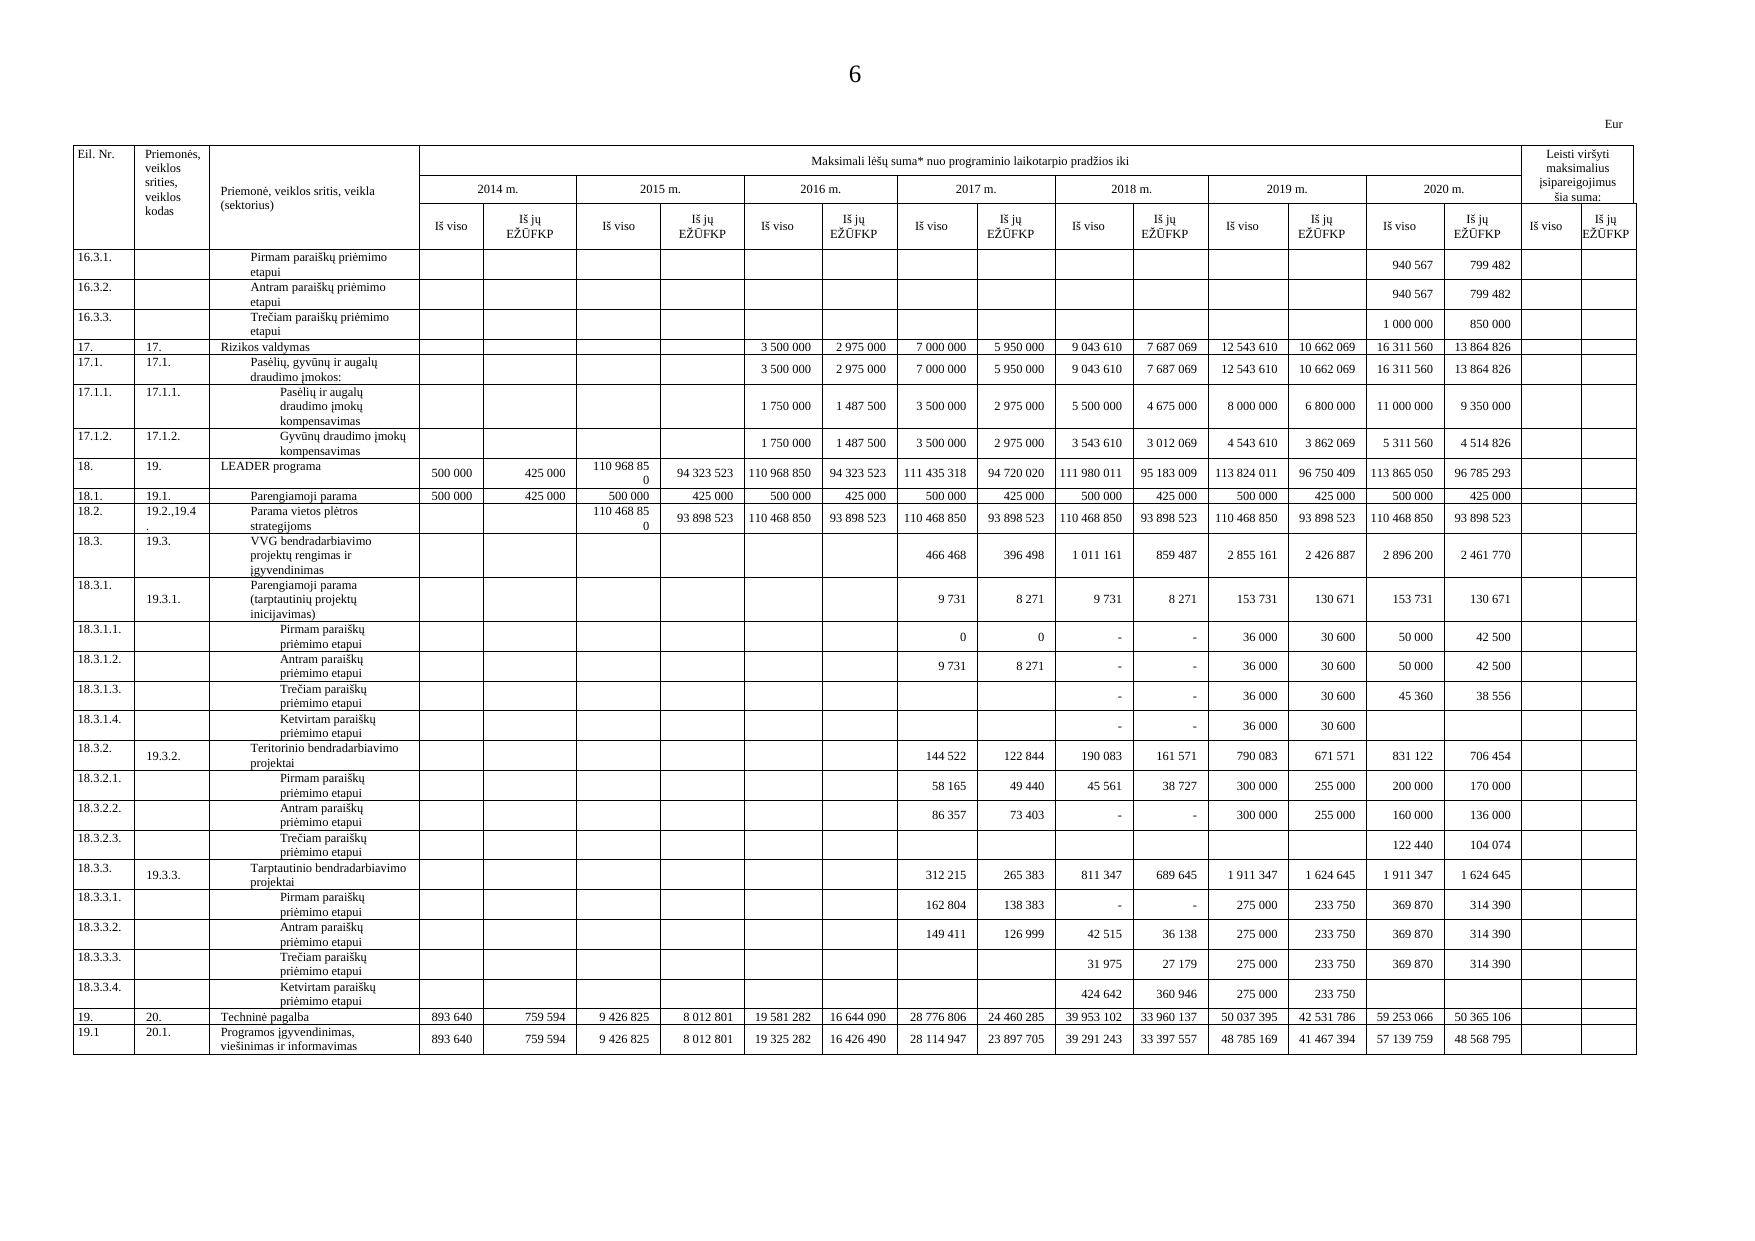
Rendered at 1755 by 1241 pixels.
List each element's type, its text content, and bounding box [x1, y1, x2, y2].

table_cell 16.3.1. [74, 250, 134, 279]
table_cell [420, 250, 483, 279]
table_cell 265 383 [978, 860, 1055, 889]
table_cell [135, 310, 209, 338]
table_cell [484, 711, 576, 740]
table_cell 7 000 000 [898, 355, 977, 384]
table_cell 18.3.3.2. [74, 920, 134, 949]
table_cell 425 000 [1289, 489, 1366, 503]
table_cell [661, 980, 744, 1008]
table_cell [745, 578, 822, 621]
table_cell Iš viso [1209, 204, 1288, 249]
table_cell [1582, 741, 1636, 770]
table_cell [1289, 280, 1366, 309]
table_cell [1582, 250, 1636, 279]
table_cell [1582, 771, 1636, 800]
table_cell [420, 355, 483, 384]
table_cell 28 776 806 [898, 1009, 977, 1024]
table_cell [420, 534, 483, 577]
table_cell [1522, 310, 1581, 338]
table_cell 50 365 106 [1445, 1009, 1521, 1024]
table_cell Pirmam paraiškų priėmimo etapui [210, 250, 419, 279]
table_cell [1522, 489, 1581, 503]
table_cell 8 271 [978, 652, 1055, 681]
table_cell [484, 534, 576, 577]
table_cell [823, 711, 897, 740]
table_cell 18.3.2.2. [74, 801, 134, 829]
table_cell [484, 578, 576, 621]
table_cell [420, 682, 483, 710]
table_cell 893 640 [420, 1009, 483, 1024]
table_cell 396 498 [978, 534, 1055, 577]
table_cell [1522, 504, 1581, 533]
table_header [74, 117, 134, 145]
table_cell [1582, 801, 1636, 829]
table_cell [420, 280, 483, 309]
table_cell [745, 652, 822, 681]
table_cell [661, 622, 744, 651]
table_cell 19.3.3. [135, 860, 209, 889]
table_cell [1582, 459, 1636, 487]
table_cell [577, 355, 660, 384]
table_cell 2 975 000 [823, 355, 897, 384]
table_cell [577, 280, 660, 309]
table_cell [823, 771, 897, 800]
table_cell [1367, 980, 1444, 1008]
table_cell [1522, 711, 1581, 740]
table_cell [978, 711, 1055, 740]
table_cell [745, 801, 822, 829]
table_cell 2018 m. [1056, 176, 1208, 203]
table_cell 50 037 395 [1209, 1009, 1288, 1024]
table_cell 96 750 409 [1289, 459, 1366, 487]
table_cell 18.3.1.2. [74, 652, 134, 681]
table_cell [1289, 250, 1366, 279]
table_cell [661, 831, 744, 859]
table_cell [1582, 340, 1636, 354]
table_cell [1522, 459, 1581, 487]
table_cell [1134, 250, 1208, 279]
table_cell [577, 920, 660, 949]
table_cell 110 968 850 [577, 459, 660, 487]
table_cell Iš jų EŽŪFKP [1582, 204, 1636, 249]
table_cell Iš viso [745, 204, 822, 249]
table_cell [135, 711, 209, 740]
table_cell 1 624 645 [1289, 860, 1366, 889]
table_cell - [1056, 652, 1133, 681]
table_cell Iš jų EŽŪFKP [978, 204, 1055, 249]
table_cell [898, 980, 977, 1008]
table_cell 8 012 801 [661, 1025, 744, 1053]
table_cell 2014 m. [420, 176, 576, 203]
table_cell Iš jų EŽŪFKP [1445, 204, 1521, 249]
table_cell [420, 950, 483, 978]
table_cell [1582, 711, 1636, 740]
table_cell 86 357 [898, 801, 977, 829]
table_cell 18.2. [74, 504, 134, 533]
table_cell [420, 860, 483, 889]
table_cell 19 581 282 [745, 1009, 822, 1024]
table_cell [1522, 890, 1581, 919]
table_cell 17.1.2. [74, 429, 134, 458]
table_header [209, 117, 419, 145]
table_cell [1582, 504, 1636, 533]
table_cell 33 397 557 [1134, 1025, 1208, 1053]
table_cell Iš viso [1522, 204, 1581, 249]
table_cell 161 571 [1134, 741, 1208, 770]
table_cell 110 468 850 [1367, 504, 1444, 533]
table_cell [745, 741, 822, 770]
table_cell 3 500 000 [745, 340, 822, 354]
table_cell 144 522 [898, 741, 977, 770]
table_cell 11 000 000 [1367, 385, 1444, 428]
table_cell [1522, 578, 1581, 621]
table_cell [135, 831, 209, 859]
table_cell 57 139 759 [1367, 1025, 1444, 1053]
table_cell 1 011 161 [1056, 534, 1133, 577]
table_cell 59 253 066 [1367, 1009, 1444, 1024]
table_cell [823, 920, 897, 949]
table_cell 110 468 850 [1056, 504, 1133, 533]
table_header [744, 117, 822, 145]
table_cell [1289, 831, 1366, 859]
table_cell Antram paraiškų priėmimo etapui [210, 652, 419, 681]
table_cell 500 000 [1367, 489, 1444, 503]
table_cell [484, 860, 576, 889]
table_cell 275 000 [1209, 920, 1288, 949]
table_cell 96 785 293 [1445, 459, 1521, 487]
table_cell 9 043 610 [1056, 355, 1133, 384]
table_cell 45 360 [1367, 682, 1444, 710]
table_cell 8 000 000 [1209, 385, 1288, 428]
table_cell Leisti viršyti maksimalius įsipareigojimus šia suma: [1522, 146, 1633, 203]
table_cell [1134, 310, 1208, 338]
table_cell Iš jų EŽŪFKP [484, 204, 576, 249]
table_cell 160 000 [1367, 801, 1444, 829]
table_cell [484, 652, 576, 681]
table_cell 19. [74, 1009, 134, 1024]
table_cell 110 468 850 [745, 504, 822, 533]
table_cell [661, 429, 744, 458]
table_cell [978, 310, 1055, 338]
table_cell 50 000 [1367, 622, 1444, 651]
table_cell [484, 831, 576, 859]
table_cell [484, 980, 576, 1008]
table_cell [745, 711, 822, 740]
table_cell 3 500 000 [898, 429, 977, 458]
table_cell Rizikos valdymas [210, 340, 419, 354]
table_cell 425 000 [978, 489, 1055, 503]
table_cell 4 543 610 [1209, 429, 1288, 458]
table_cell 275 000 [1209, 890, 1288, 919]
table_cell 18.3.1. [74, 578, 134, 621]
table_cell 30 600 [1289, 711, 1366, 740]
table_header [1522, 117, 1579, 145]
table_cell 17.1. [135, 355, 209, 384]
table_cell [898, 831, 977, 859]
table_cell [484, 920, 576, 949]
table_cell [1582, 1009, 1636, 1024]
table_cell 9 731 [898, 652, 977, 681]
table_cell 255 000 [1289, 801, 1366, 829]
table_cell 500 000 [1209, 489, 1288, 503]
table_cell [1134, 280, 1208, 309]
table_cell Pasėlių ir augalų draudimo įmokų kompensavimas [210, 385, 419, 428]
table_cell [745, 622, 822, 651]
table_cell 893 640 [420, 1025, 483, 1053]
table_cell [661, 355, 744, 384]
table_cell [898, 711, 977, 740]
table_cell 19.3. [135, 534, 209, 577]
table_cell 130 671 [1445, 578, 1521, 621]
table_cell 275 000 [1209, 950, 1288, 978]
table_cell 831 122 [1367, 741, 1444, 770]
table_cell 20. [135, 1009, 209, 1024]
table_cell [661, 385, 744, 428]
table_cell 7 687 069 [1134, 355, 1208, 384]
table_cell 138 383 [978, 890, 1055, 919]
table_cell 500 000 [745, 489, 822, 503]
table_cell [1209, 250, 1288, 279]
table_cell 500 000 [1056, 489, 1133, 503]
table_cell 7 687 069 [1134, 340, 1208, 354]
table_cell 3 543 610 [1056, 429, 1133, 458]
table_cell 12 543 610 [1209, 355, 1288, 384]
table_cell 300 000 [1209, 801, 1288, 829]
table_cell [420, 578, 483, 621]
table_cell [898, 250, 977, 279]
table_cell [745, 831, 822, 859]
table_cell [661, 578, 744, 621]
table_cell 20.1. [135, 1025, 209, 1053]
table_cell [1522, 950, 1581, 978]
table_cell 859 487 [1134, 534, 1208, 577]
table_cell [420, 801, 483, 829]
table_cell [661, 250, 744, 279]
table_cell 45 561 [1056, 771, 1133, 800]
table_cell 162 804 [898, 890, 977, 919]
table_cell 5 500 000 [1056, 385, 1133, 428]
table_cell Parengiamoji parama [210, 489, 419, 503]
table_cell [484, 890, 576, 919]
table_cell 6 800 000 [1289, 385, 1366, 428]
table_header [1444, 117, 1522, 145]
table_cell 425 000 [484, 459, 576, 487]
table_cell [745, 771, 822, 800]
table_cell 18.3.3.3. [74, 950, 134, 978]
table_cell [661, 652, 744, 681]
table_cell [745, 890, 822, 919]
table_cell [484, 310, 576, 338]
table_cell 799 482 [1445, 280, 1521, 309]
table_cell [420, 711, 483, 740]
table_cell 5 311 560 [1367, 429, 1444, 458]
table_cell [484, 622, 576, 651]
table_cell [1582, 534, 1636, 577]
table_cell 19.3.2. [135, 741, 209, 770]
table_cell [135, 622, 209, 651]
table_cell 94 323 523 [823, 459, 897, 487]
table_cell [1582, 578, 1636, 621]
table_cell [135, 980, 209, 1008]
table_cell [978, 682, 1055, 710]
table_header [897, 117, 977, 145]
table_cell 1 750 000 [745, 385, 822, 428]
table_cell [420, 771, 483, 800]
table_cell 17.1.1. [135, 385, 209, 428]
table_cell 4 514 826 [1445, 429, 1521, 458]
table_cell [577, 340, 660, 354]
table_cell [823, 250, 897, 279]
table_cell 42 531 786 [1289, 1009, 1366, 1024]
table_cell Antram paraiškų priėmimo etapui [210, 801, 419, 829]
table_cell [135, 950, 209, 978]
table_cell 5 950 000 [978, 355, 1055, 384]
table_cell 200 000 [1367, 771, 1444, 800]
table_cell 8 271 [978, 578, 1055, 621]
table_cell 8 271 [1134, 578, 1208, 621]
table_cell [1522, 741, 1581, 770]
table_cell 233 750 [1289, 890, 1366, 919]
table_cell - [1134, 801, 1208, 829]
table_header [1208, 117, 1288, 145]
table_cell 111 435 318 [898, 459, 977, 487]
table_cell [661, 741, 744, 770]
table_cell 28 114 947 [898, 1025, 977, 1053]
table_cell 73 403 [978, 801, 1055, 829]
table_cell Priemonė, veiklos sritis, veikla (sektorius) [210, 146, 419, 249]
table_cell 41 467 394 [1289, 1025, 1366, 1053]
table_cell [745, 860, 822, 889]
table_cell [661, 860, 744, 889]
table_cell Pirmam paraiškų priėmimo etapui [210, 890, 419, 919]
table_cell [484, 429, 576, 458]
table_cell 49 440 [978, 771, 1055, 800]
table_cell 255 000 [1289, 771, 1366, 800]
table_cell [823, 534, 897, 577]
table_cell [577, 310, 660, 338]
table_cell [420, 310, 483, 338]
table_cell 369 870 [1367, 950, 1444, 978]
table_cell [745, 682, 822, 710]
table_cell Iš viso [1056, 204, 1133, 249]
table_cell 94 323 523 [661, 459, 744, 487]
table_cell 23 897 705 [978, 1025, 1055, 1053]
table_cell Pasėlių, gyvūnų ir augalų draudimo įmokos: [210, 355, 419, 384]
table_cell 126 999 [978, 920, 1055, 949]
table_cell [420, 504, 483, 533]
table_cell - [1134, 711, 1208, 740]
table_cell Iš jų EŽŪFKP [661, 204, 744, 249]
table_cell 39 953 102 [1056, 1009, 1133, 1024]
table_cell 312 215 [898, 860, 977, 889]
table_cell [1134, 831, 1208, 859]
table_cell 33 960 137 [1134, 1009, 1208, 1024]
table_cell [1522, 831, 1581, 859]
table_cell [577, 741, 660, 770]
table_cell 5 950 000 [978, 340, 1055, 354]
table_cell 42 500 [1445, 622, 1521, 651]
table_cell Iš viso [577, 204, 660, 249]
table_cell 7 000 000 [898, 340, 977, 354]
table_cell 425 000 [484, 489, 576, 503]
table_cell [577, 622, 660, 651]
table_cell - [1134, 652, 1208, 681]
table_cell 3 500 000 [898, 385, 977, 428]
table_cell 18.3.3.1. [74, 890, 134, 919]
table_cell 790 083 [1209, 741, 1288, 770]
table_cell 850 000 [1445, 310, 1521, 338]
table_cell 2020 m. [1367, 176, 1521, 203]
table_cell Techninė pagalba [210, 1009, 419, 1024]
table_cell 17.1.1. [74, 385, 134, 428]
table_cell [1582, 489, 1636, 503]
table_cell [1522, 429, 1581, 458]
table_cell 19.1 [74, 1025, 134, 1053]
table_cell 500 000 [577, 489, 660, 503]
table_cell [135, 682, 209, 710]
table_cell 9 731 [898, 578, 977, 621]
table_cell 2015 m. [577, 176, 744, 203]
table_cell [1522, 534, 1581, 577]
table_cell 689 645 [1134, 860, 1208, 889]
table_cell Pirmam paraiškų priėmimo etapui [210, 622, 419, 651]
table_cell [484, 340, 576, 354]
table_cell [823, 310, 897, 338]
table_cell [420, 980, 483, 1008]
table_cell [661, 890, 744, 919]
table_cell 425 000 [1445, 489, 1521, 503]
table_cell 759 594 [484, 1009, 576, 1024]
table_cell 9 043 610 [1056, 340, 1133, 354]
table_cell [1582, 890, 1636, 919]
table_cell 42 515 [1056, 920, 1133, 949]
table_cell [577, 711, 660, 740]
table_cell [1582, 831, 1636, 859]
table_cell [484, 801, 576, 829]
table_cell [1209, 831, 1288, 859]
table_cell 113 824 011 [1209, 459, 1288, 487]
table_cell 425 000 [1134, 489, 1208, 503]
table_cell Antram paraiškų priėmimo etapui [210, 920, 419, 949]
table_cell 2 975 000 [978, 429, 1055, 458]
table_cell [1056, 310, 1133, 338]
table_cell Ketvirtam paraiškų priėmimo etapui [210, 711, 419, 740]
table_cell - [1056, 622, 1133, 651]
table_cell [1582, 920, 1636, 949]
table_cell 42 500 [1445, 652, 1521, 681]
table_cell 38 727 [1134, 771, 1208, 800]
table_cell [577, 831, 660, 859]
table_cell [577, 385, 660, 428]
table_cell 48 785 169 [1209, 1025, 1288, 1053]
table_cell 3 862 069 [1289, 429, 1366, 458]
table_cell 706 454 [1445, 741, 1521, 770]
table_cell 30 600 [1289, 622, 1366, 651]
table_cell [1522, 771, 1581, 800]
table_cell 18.1. [74, 489, 134, 503]
table_cell 95 183 009 [1134, 459, 1208, 487]
table_cell 369 870 [1367, 890, 1444, 919]
table_cell [823, 280, 897, 309]
table_cell 19.1. [135, 489, 209, 503]
table_cell [978, 280, 1055, 309]
table_cell [1056, 280, 1133, 309]
table_cell [823, 980, 897, 1008]
table_cell [745, 250, 822, 279]
table_cell Antram paraiškų priėmimo etapui [210, 280, 419, 309]
table_cell [823, 890, 897, 919]
table_cell [661, 280, 744, 309]
table_cell 18.3.2. [74, 741, 134, 770]
table_cell 136 000 [1445, 801, 1521, 829]
table_cell 360 946 [1134, 980, 1208, 1008]
table_cell 122 844 [978, 741, 1055, 770]
table_cell [898, 280, 977, 309]
table_cell 19.3.1. [135, 578, 209, 621]
table_cell [661, 711, 744, 740]
table_cell [484, 355, 576, 384]
table_cell 16.3.2. [74, 280, 134, 309]
table_cell 93 898 523 [1289, 504, 1366, 533]
table_cell 2 426 887 [1289, 534, 1366, 577]
table_cell 153 731 [1367, 578, 1444, 621]
table_header [1366, 117, 1444, 145]
table_cell [1522, 250, 1581, 279]
table_cell [135, 250, 209, 279]
table_cell 24 460 285 [978, 1009, 1055, 1024]
table_cell 425 000 [661, 489, 744, 503]
table_cell [420, 741, 483, 770]
table_cell VVG bendradarbiavimo projektų rengimas ir įgyvendinimas [210, 534, 419, 577]
table_header [419, 117, 744, 145]
table_cell [1582, 1025, 1636, 1053]
table_cell 0 [978, 622, 1055, 651]
table_cell Maksimali lėšų suma* nuo programinio laikotarpio pradžios iki [420, 146, 1521, 175]
table_cell [484, 280, 576, 309]
table_cell 16 311 560 [1367, 340, 1444, 354]
table_header [135, 117, 209, 145]
table_cell 1 000 000 [1367, 310, 1444, 338]
table_cell Iš jų EŽŪFKP [1134, 204, 1208, 249]
table_cell 2 855 161 [1209, 534, 1288, 577]
table_cell [898, 682, 977, 710]
table_cell 16.3.3. [74, 310, 134, 338]
table_cell [1522, 860, 1581, 889]
table_cell 1 624 645 [1445, 860, 1521, 889]
table_cell [1582, 385, 1636, 428]
table_cell [1582, 429, 1636, 458]
table_cell 36 000 [1209, 652, 1288, 681]
table_cell 58 165 [898, 771, 977, 800]
table_cell [978, 831, 1055, 859]
table_cell [1582, 860, 1636, 889]
table_cell [823, 652, 897, 681]
table_cell 1 911 347 [1209, 860, 1288, 889]
table_cell [577, 429, 660, 458]
table_cell 122 440 [1367, 831, 1444, 859]
table_cell [135, 890, 209, 919]
table_cell [1522, 280, 1581, 309]
table_cell [1582, 980, 1636, 1008]
table_cell [745, 280, 822, 309]
table_cell [823, 578, 897, 621]
table_cell [420, 920, 483, 949]
table_cell [1582, 682, 1636, 710]
table_cell - [1056, 682, 1133, 710]
table_cell [420, 890, 483, 919]
table_cell 13 864 826 [1445, 340, 1521, 354]
table_cell 18.3.3.4. [74, 980, 134, 1008]
table_cell Priemonės, veiklos srities, veiklos kodas [135, 146, 209, 249]
table_cell 10 662 069 [1289, 355, 1366, 384]
table_cell 110 468 850 [577, 504, 660, 533]
table_cell [823, 682, 897, 710]
table_cell 811 347 [1056, 860, 1133, 889]
table_cell [823, 950, 897, 978]
table_cell 31 975 [1056, 950, 1133, 978]
table_cell 940 567 [1367, 280, 1444, 309]
table_cell 18.3.3. [74, 860, 134, 889]
table_cell [484, 385, 576, 428]
table_cell Pirmam paraiškų priėmimo etapui [210, 771, 419, 800]
table_cell [484, 950, 576, 978]
table_cell [661, 534, 744, 577]
table_cell [661, 801, 744, 829]
table_cell 233 750 [1289, 980, 1366, 1008]
table_cell 17. [135, 340, 209, 354]
table_cell 30 600 [1289, 652, 1366, 681]
table_cell 18. [74, 459, 134, 487]
table_cell 149 411 [898, 920, 977, 949]
table_cell [577, 250, 660, 279]
table_cell Trečiam paraiškų priėmimo etapui [210, 831, 419, 859]
table_cell 2017 m. [898, 176, 1055, 203]
table_cell Parama vietos plėtros strategijoms [210, 504, 419, 533]
table_cell 111 980 011 [1056, 459, 1133, 487]
table_cell - [1134, 890, 1208, 919]
table_cell Trečiam paraiškų priėmimo etapui [210, 310, 419, 338]
table_cell [1582, 622, 1636, 651]
table_cell 3 012 069 [1134, 429, 1208, 458]
table_cell 2 461 770 [1445, 534, 1521, 577]
table_header [822, 117, 897, 145]
table_cell [745, 980, 822, 1008]
table_cell [898, 310, 977, 338]
table_cell [978, 950, 1055, 978]
table_cell [661, 920, 744, 949]
table_cell 671 571 [1289, 741, 1366, 770]
table_cell - [1056, 711, 1133, 740]
table_cell 36 000 [1209, 622, 1288, 651]
table_cell Tarptautinio bendradarbiavimo projektai [210, 860, 419, 889]
table_cell 17.1. [74, 355, 134, 384]
table_cell 93 898 523 [823, 504, 897, 533]
table_cell 104 074 [1445, 831, 1521, 859]
table_cell [577, 801, 660, 829]
table_cell [1522, 355, 1581, 384]
table_header [1055, 117, 1133, 145]
table_cell 500 000 [420, 459, 483, 487]
table_cell [1445, 711, 1521, 740]
table_cell 500 000 [420, 489, 483, 503]
table_cell [420, 340, 483, 354]
table_cell 18.3.1.3. [74, 682, 134, 710]
table_cell [1367, 711, 1444, 740]
table_cell [745, 534, 822, 577]
table_cell [1582, 355, 1636, 384]
table_cell [823, 801, 897, 829]
table_cell [420, 831, 483, 859]
table_cell 18.3.2.3. [74, 831, 134, 859]
table_cell 314 390 [1445, 950, 1521, 978]
table_cell 19. [135, 459, 209, 487]
table_cell 8 012 801 [661, 1009, 744, 1024]
table_cell 314 390 [1445, 920, 1521, 949]
table_cell [1522, 1025, 1581, 1053]
table_cell Gyvūnų draudimo įmokų kompensavimas [210, 429, 419, 458]
table_cell 39 291 243 [1056, 1025, 1133, 1053]
table_cell [420, 652, 483, 681]
table_cell [661, 340, 744, 354]
table_cell [1582, 950, 1636, 978]
table_cell 2019 m. [1209, 176, 1366, 203]
table_cell 36 000 [1209, 711, 1288, 740]
table_cell 50 000 [1367, 652, 1444, 681]
table_cell 18.3.2.1. [74, 771, 134, 800]
table_cell 3 500 000 [745, 355, 822, 384]
table_cell - [1134, 622, 1208, 651]
table_cell 18.3.1.4. [74, 711, 134, 740]
table_cell 424 642 [1056, 980, 1133, 1008]
table_cell 36 138 [1134, 920, 1208, 949]
table_cell Trečiam paraiškų priėmimo etapui [210, 682, 419, 710]
table_cell 30 600 [1289, 682, 1366, 710]
table_cell [484, 741, 576, 770]
table_cell 93 898 523 [661, 504, 744, 533]
table_cell [484, 771, 576, 800]
table_cell [745, 310, 822, 338]
table_cell 18.3.1.1. [74, 622, 134, 651]
table_cell 940 567 [1367, 250, 1444, 279]
table_cell 19.2.,19.4. [135, 504, 209, 533]
table_header [1289, 117, 1366, 145]
table_cell [420, 429, 483, 458]
table_cell 110 468 850 [898, 504, 977, 533]
table_cell Ketvirtam paraiškų priėmimo etapui [210, 980, 419, 1008]
table_cell [1522, 920, 1581, 949]
table_cell 2 975 000 [823, 340, 897, 354]
table_cell [577, 890, 660, 919]
table_cell 9 731 [1056, 578, 1133, 621]
table_cell [1056, 831, 1133, 859]
table_cell [135, 801, 209, 829]
table_cell [135, 652, 209, 681]
table_cell 110 968 850 [745, 459, 822, 487]
table_cell [1522, 622, 1581, 651]
table_cell [898, 950, 977, 978]
table_cell [420, 622, 483, 651]
table_cell [823, 741, 897, 770]
table_cell 759 594 [484, 1025, 576, 1053]
table_cell [1445, 980, 1521, 1008]
table_cell 12 543 610 [1209, 340, 1288, 354]
table_cell [1582, 310, 1636, 338]
table_cell [978, 980, 1055, 1008]
table_cell 314 390 [1445, 890, 1521, 919]
table_cell 1 487 500 [823, 385, 897, 428]
table_cell Iš jų EŽŪFKP [1289, 204, 1366, 249]
table_cell [484, 250, 576, 279]
table_cell [1582, 280, 1636, 309]
table_cell [1289, 310, 1366, 338]
table_cell [577, 682, 660, 710]
table_cell 19 325 282 [745, 1025, 822, 1053]
table_cell [577, 578, 660, 621]
table_cell 2016 m. [745, 176, 897, 203]
table_cell LEADER programa [210, 459, 419, 487]
table_cell 113 865 050 [1367, 459, 1444, 487]
table_cell [661, 950, 744, 978]
table_cell [823, 860, 897, 889]
table_cell 9 426 825 [577, 1025, 660, 1053]
table_cell [577, 534, 660, 577]
table_cell 16 426 490 [823, 1025, 897, 1053]
table_cell 1 750 000 [745, 429, 822, 458]
table_cell - [1056, 801, 1133, 829]
table_cell Iš jų EŽŪFKP [823, 204, 897, 249]
table_cell - [1056, 890, 1133, 919]
table_header [978, 117, 1055, 145]
table_cell [420, 385, 483, 428]
table_cell 13 864 826 [1445, 355, 1521, 384]
table_cell Parengiamoji parama (tarptautinių projektų inicijavimas) [210, 578, 419, 621]
table_header [1133, 117, 1208, 145]
table_cell [661, 310, 744, 338]
table_cell [135, 280, 209, 309]
table_cell [1522, 980, 1581, 1008]
table_cell Programos įgyvendinimas, viešinimas ir informavimas [210, 1025, 419, 1053]
table_cell [1056, 250, 1133, 279]
table_cell - [1134, 682, 1208, 710]
table_cell 17. [74, 340, 134, 354]
table_cell 93 898 523 [1445, 504, 1521, 533]
table_cell 300 000 [1209, 771, 1288, 800]
table_cell [1522, 1009, 1581, 1024]
table_cell 233 750 [1289, 950, 1366, 978]
table_cell [1582, 652, 1636, 681]
table_cell 10 662 069 [1289, 340, 1366, 354]
table_header Eur [1579, 117, 1634, 145]
table_cell [577, 860, 660, 889]
table_cell [1522, 801, 1581, 829]
table_cell 17.1.2. [135, 429, 209, 458]
table_cell 94 720 020 [978, 459, 1055, 487]
table_cell 93 898 523 [978, 504, 1055, 533]
table_cell [1209, 310, 1288, 338]
table_cell [577, 950, 660, 978]
table_cell 130 671 [1289, 578, 1366, 621]
table_cell 38 556 [1445, 682, 1521, 710]
table_cell 16 311 560 [1367, 355, 1444, 384]
table_cell [745, 920, 822, 949]
table_cell 190 083 [1056, 741, 1133, 770]
table_cell 4 675 000 [1134, 385, 1208, 428]
table_cell 48 568 795 [1445, 1025, 1521, 1053]
table_cell 153 731 [1209, 578, 1288, 621]
table_cell 500 000 [898, 489, 977, 503]
table_cell 369 870 [1367, 920, 1444, 949]
table_cell Trečiam paraiškų priėmimo etapui [210, 950, 419, 978]
table_cell Iš viso [1367, 204, 1444, 249]
table_cell [745, 950, 822, 978]
table_cell 9 350 000 [1445, 385, 1521, 428]
table_cell Iš viso [898, 204, 977, 249]
table_cell 2 896 200 [1367, 534, 1444, 577]
table_cell Iš viso [420, 204, 483, 249]
table_cell 36 000 [1209, 682, 1288, 710]
table_cell 275 000 [1209, 980, 1288, 1008]
table_cell 2 975 000 [978, 385, 1055, 428]
table_cell [661, 771, 744, 800]
table_cell [978, 250, 1055, 279]
table_cell [1522, 385, 1581, 428]
table_cell 0 [898, 622, 977, 651]
table_cell 9 426 825 [577, 1009, 660, 1024]
table_cell [135, 771, 209, 800]
table_cell 233 750 [1289, 920, 1366, 949]
table_cell [135, 920, 209, 949]
table_cell [823, 831, 897, 859]
table_cell 18.3. [74, 534, 134, 577]
table_cell [1522, 340, 1581, 354]
table_cell [1522, 652, 1581, 681]
table_cell Eil. Nr. [74, 146, 134, 249]
table_cell 27 179 [1134, 950, 1208, 978]
table_cell 466 468 [898, 534, 977, 577]
table_cell [1209, 280, 1288, 309]
table_cell 1 911 347 [1367, 860, 1444, 889]
table_cell Teritorinio bendradarbiavimo projektai [210, 741, 419, 770]
table_cell [577, 771, 660, 800]
table_cell [484, 504, 576, 533]
table_cell 1 487 500 [823, 429, 897, 458]
table_cell [484, 682, 576, 710]
table_cell [1522, 682, 1581, 710]
table_cell 425 000 [823, 489, 897, 503]
table_cell 170 000 [1445, 771, 1521, 800]
table_cell 16 644 090 [823, 1009, 897, 1024]
table_cell 93 898 523 [1134, 504, 1208, 533]
table_cell 799 482 [1445, 250, 1521, 279]
table_cell [823, 622, 897, 651]
table_cell [661, 682, 744, 710]
table_cell [577, 652, 660, 681]
table_cell [577, 980, 660, 1008]
table_cell 110 468 850 [1209, 504, 1288, 533]
